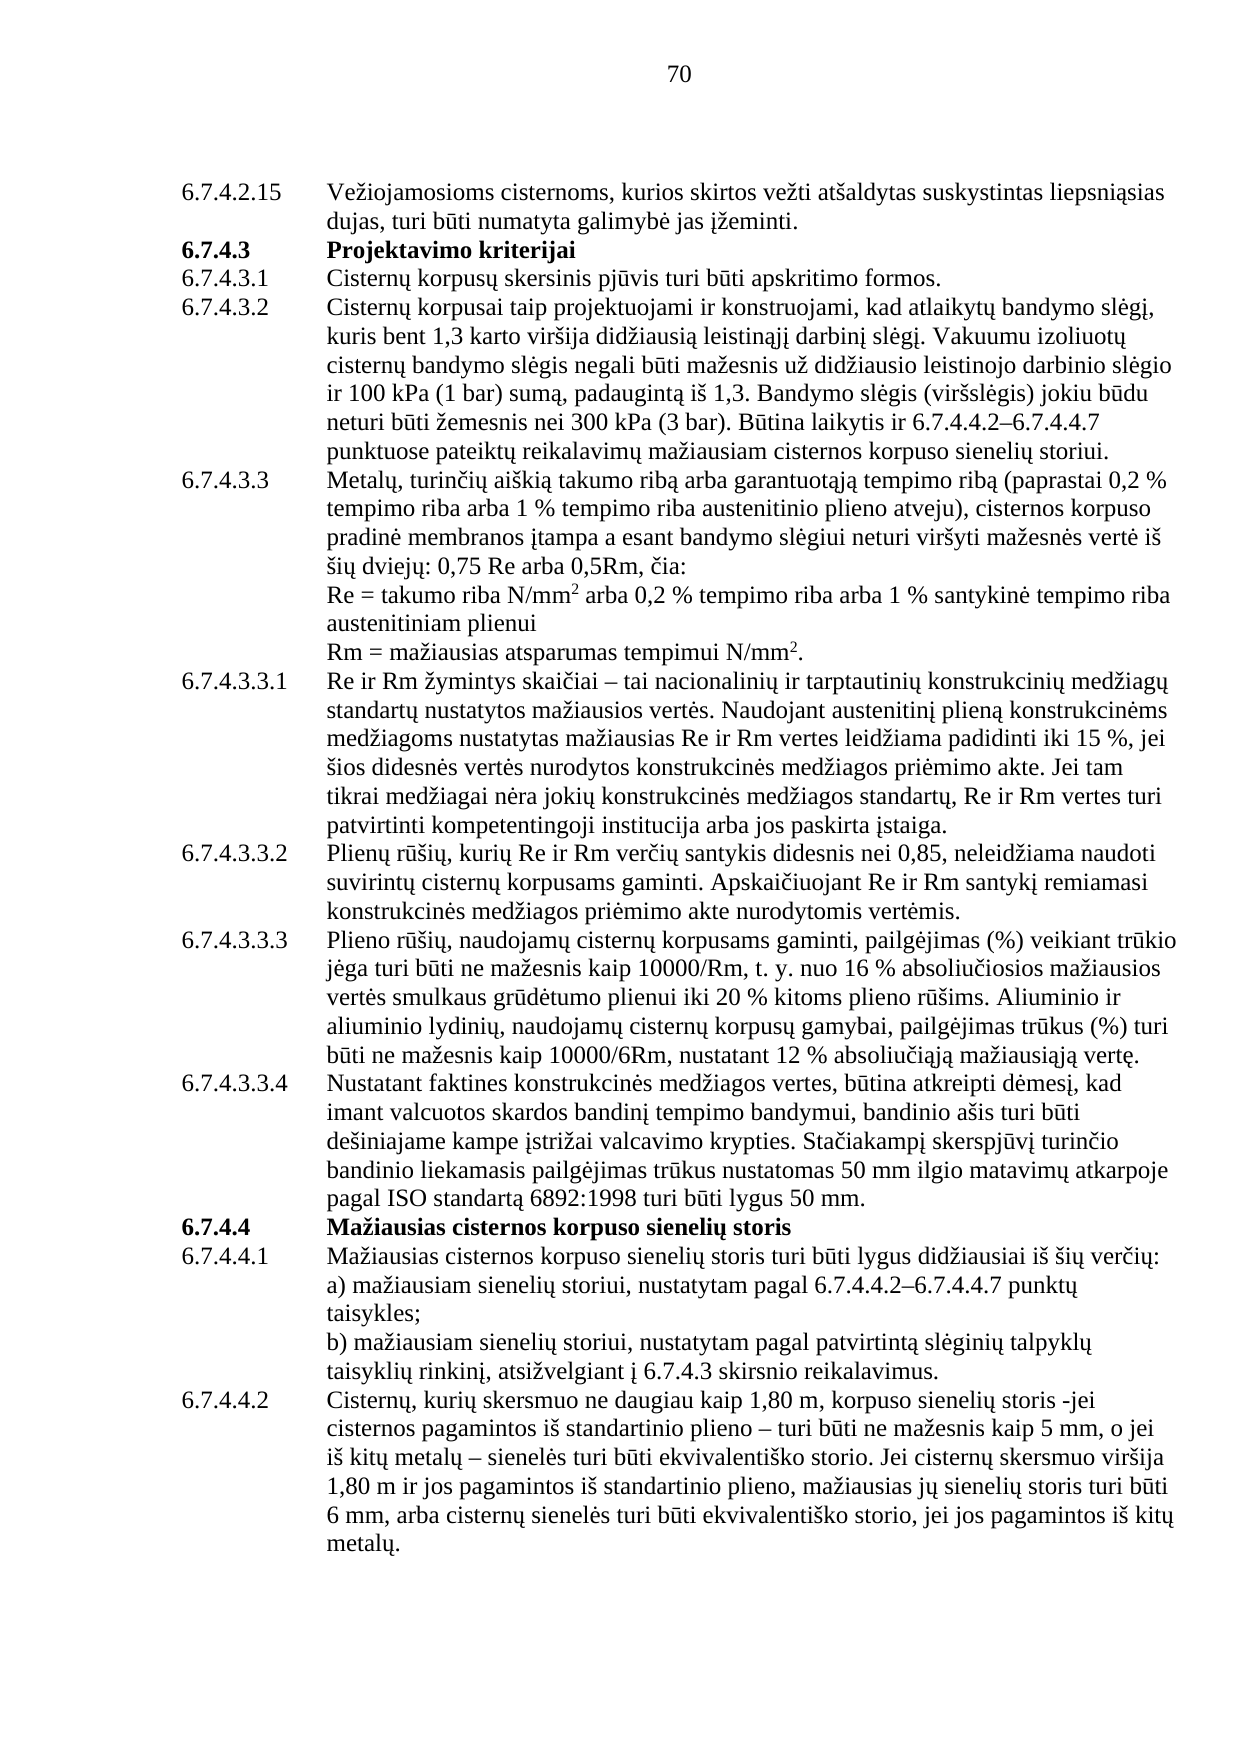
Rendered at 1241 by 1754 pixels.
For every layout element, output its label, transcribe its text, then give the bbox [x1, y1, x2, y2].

table_cell [177, 1270, 322, 1327]
table_cell 6.7.4.3.3.2 [177, 839, 322, 925]
table_cell [177, 1327, 322, 1385]
table_cell 6.7.4.3.2 [177, 292, 322, 465]
table_cell 6.7.4.3.3.4 [177, 1069, 322, 1212]
table_cell 6.7.4.3.3 [177, 465, 322, 580]
table_cell 6.7.4.3.3.1 [177, 666, 322, 838]
table_cell [177, 637, 181, 666]
table_cell 6.7.4.2.15 [177, 177, 322, 235]
table_cell 6.7.4.3.3.3 [177, 925, 322, 1068]
table_cell 6.7.4.4.2 [177, 1385, 322, 1557]
table_cell [177, 580, 322, 637]
table_cell [318, 637, 322, 666]
